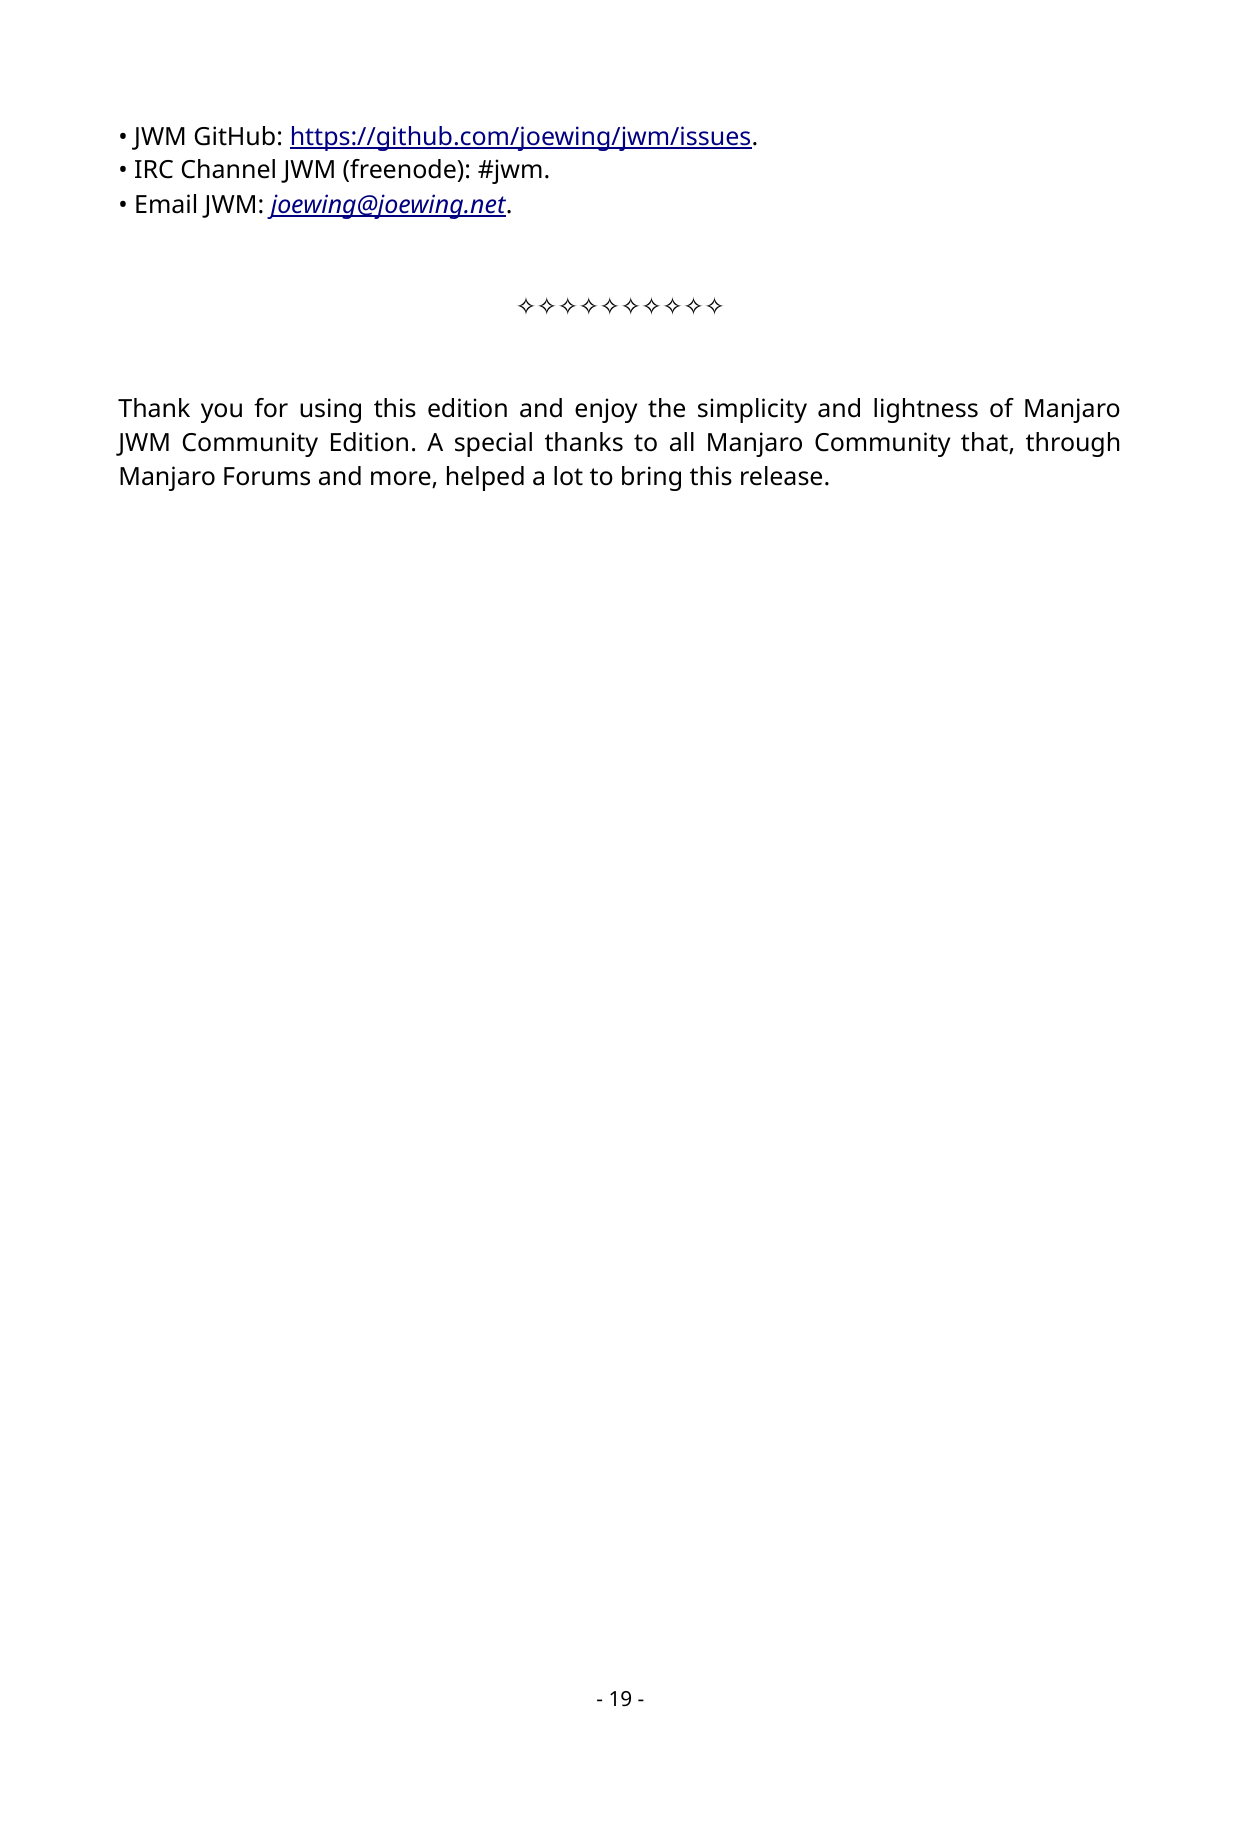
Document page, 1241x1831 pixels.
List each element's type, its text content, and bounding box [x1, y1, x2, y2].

text • IRC Channel JWM (freenode): #jwm. [118, 152, 1122, 186]
text Thank you for using this edition and enjoy the simplicity and lightness of Manjaro JWM Community Edition. A special thanks to all Manjaro Community that, through Manjaro Forums and more, helped a lot to bring this release. [118, 391, 1122, 493]
text • JWM GitHub: https://github.com/joewing/jwm/issues. [118, 118, 1122, 152]
text ✧✧✧✧✧✧✧✧✧✧ [118, 288, 1122, 322]
text • Email JWM: joewing@joewing.net. [118, 186, 1122, 220]
